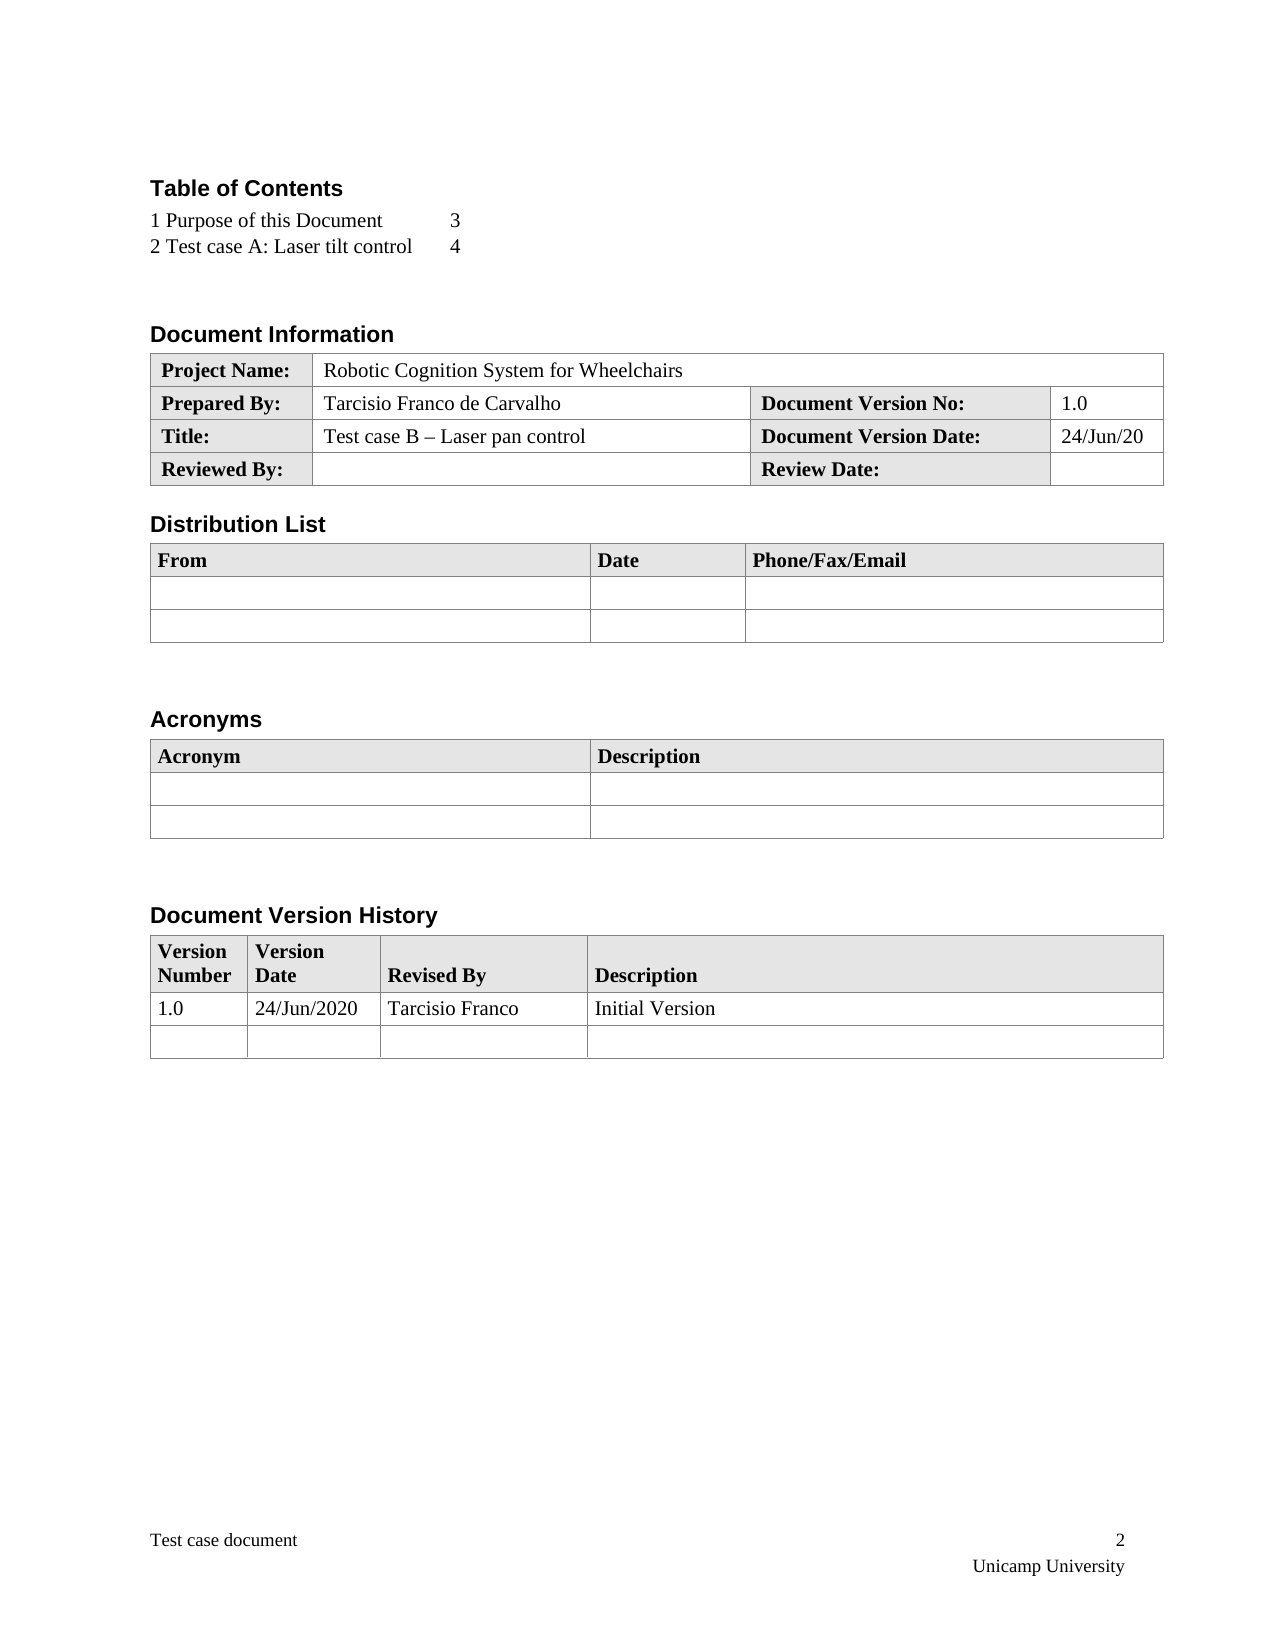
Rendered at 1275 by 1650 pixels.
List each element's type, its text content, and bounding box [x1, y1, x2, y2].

table_cell Reviewed By: [151, 453, 312, 485]
table_cell 1.0 [151, 993, 247, 1024]
table_cell 24/Jun/2020 [248, 993, 380, 1024]
table_cell [151, 773, 590, 805]
table_cell [313, 453, 750, 485]
table_cell [591, 610, 745, 642]
table_cell [1051, 453, 1163, 485]
table_header Project Name: [151, 354, 312, 386]
table_header Robotic Cognition System for Wheelchairs [313, 354, 1163, 386]
table_cell Document Version Date: [751, 420, 1050, 452]
table_header Revised By [381, 936, 587, 992]
table_cell [588, 1026, 1163, 1057]
table_header Acronym [151, 740, 590, 772]
table_cell Tarcisio Franco de Carvalho [313, 387, 750, 419]
table_cell [151, 577, 590, 609]
table_header Version Number [151, 936, 247, 992]
table_header Description [588, 936, 1163, 992]
subtitle Document Information [150, 321, 1125, 347]
table_cell [151, 806, 590, 838]
table_cell 24/Jun/20 [1051, 420, 1163, 452]
text 1 Purpose of this Document 3 [150, 208, 1125, 232]
table_cell Tarcisio Franco [381, 993, 587, 1024]
table_header Version Date [248, 936, 380, 992]
table_header From [151, 544, 590, 576]
table_header Phone/Fax/Email [746, 544, 1163, 576]
subtitle Document Version History [150, 902, 1125, 928]
subtitle Distribution List [150, 511, 1125, 537]
table_cell [591, 577, 745, 609]
text 2 Test case A: Laser tilt control 4 [150, 234, 1125, 258]
table_cell Prepared By: [151, 387, 312, 419]
subtitle Acronyms [150, 706, 1125, 733]
table_cell [151, 1026, 247, 1057]
table_cell Initial Version [588, 993, 1163, 1024]
table_cell [746, 610, 1163, 642]
table_cell [151, 610, 590, 642]
table_cell [746, 577, 1163, 609]
table_cell Title: [151, 420, 312, 452]
table_header Date [591, 544, 745, 576]
table_cell [591, 773, 1163, 805]
table_header Description [591, 740, 1163, 772]
table_cell [381, 1026, 587, 1057]
table_cell Review Date: [751, 453, 1050, 485]
table_cell 1.0 [1051, 387, 1163, 419]
table_cell Document Version No: [751, 387, 1050, 419]
subtitle Table of Contents [150, 175, 1125, 201]
table_cell Test case B – Laser pan control [313, 420, 750, 452]
table_cell [248, 1026, 380, 1057]
table_cell [591, 806, 1163, 838]
